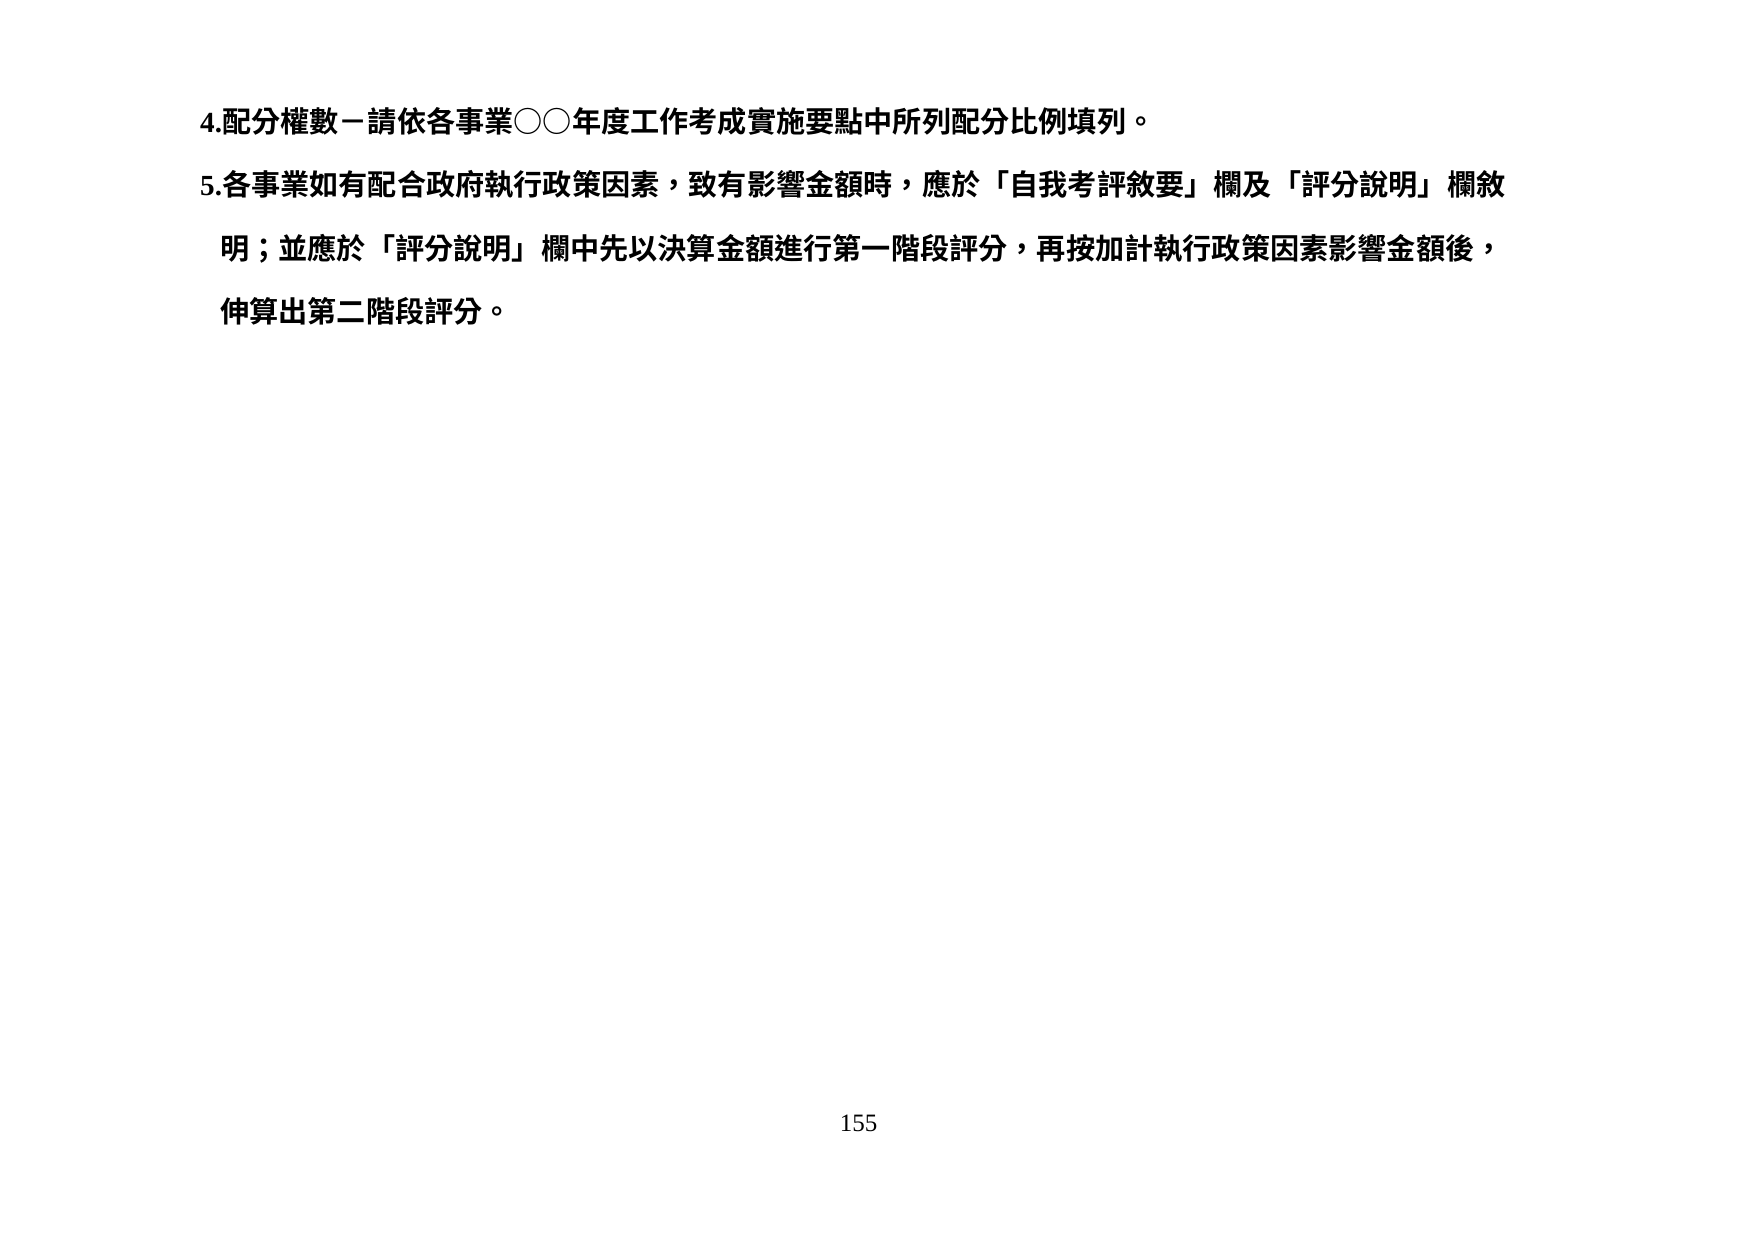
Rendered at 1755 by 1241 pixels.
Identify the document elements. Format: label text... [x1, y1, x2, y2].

text 5.各事業如有配合政府執行政策因素，致有影響金額時，應於「自我考評敘要」欄及「評分說明」欄敘明；並應於「評分說明」欄中先以決算金額進行第一階段評分，再按加計執行政策因素影響金額後，伸算出第二階段評分。 [200, 162, 1532, 331]
text 4.配分權數－請依各事業○○年度工作考成實施要點中所列配分比例填列。 [200, 98, 1604, 141]
